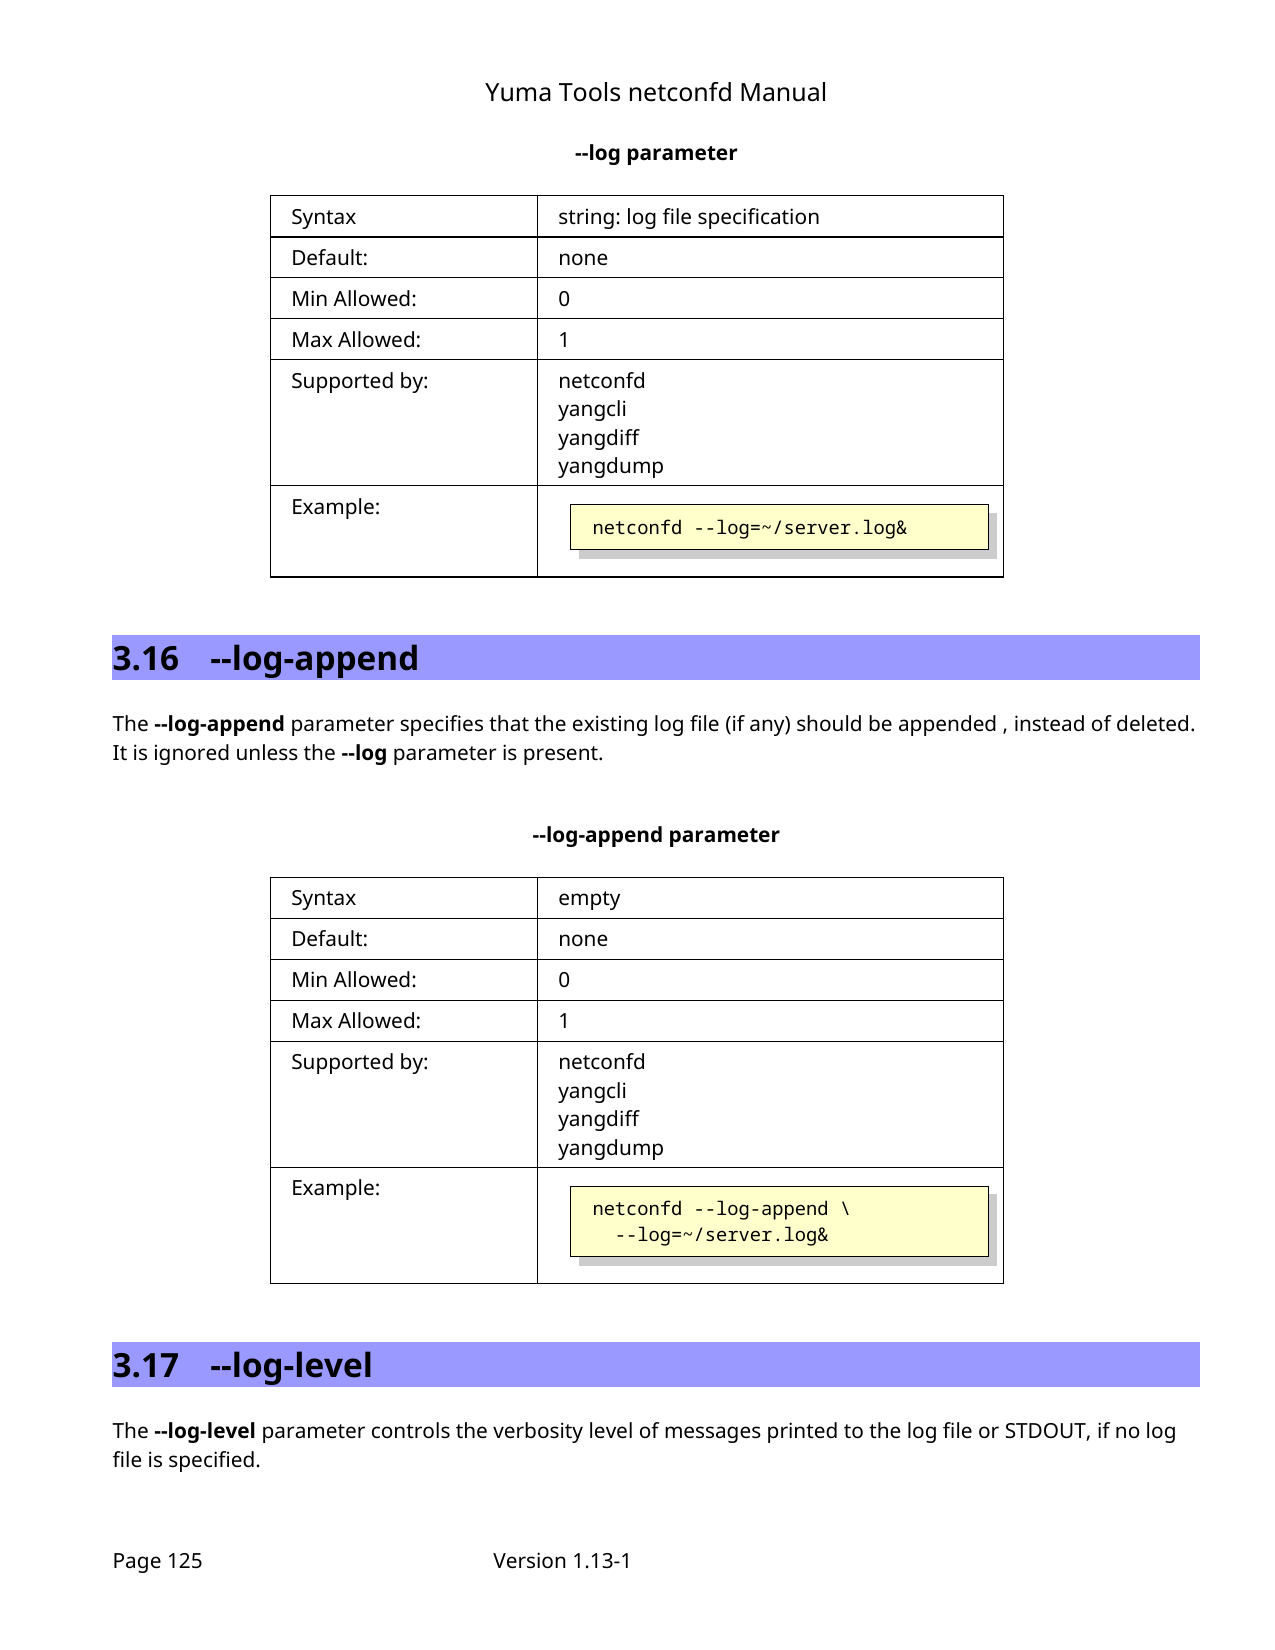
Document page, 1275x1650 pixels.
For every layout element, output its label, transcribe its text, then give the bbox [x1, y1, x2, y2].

table_cell 1 [538, 1001, 1003, 1041]
table_cell Default: [271, 238, 537, 277]
table_cell none [538, 919, 1003, 959]
table_cell Max Allowed: [271, 319, 537, 359]
table_cell none [538, 238, 1003, 277]
table_header empty [538, 878, 1003, 918]
table_cell Default: [271, 919, 537, 959]
table_cell Min Allowed: [271, 960, 537, 999]
subtitle --log-append parameter [127, 820, 1185, 848]
table_cell netconfd --log-append \ --log=~/server.log& [538, 1168, 1003, 1283]
table_header Syntax [271, 878, 537, 918]
subtitle --log-append [112, 635, 1200, 680]
table_cell Max Allowed: [271, 1001, 537, 1041]
table_cell 1 [538, 319, 1003, 359]
table_header string: log file specification [538, 196, 1003, 236]
text The --log-append parameter specifies that the existing log file (if any) should be appended , instead of deleted. It is ignored unless the --log parameter is present. [112, 709, 1200, 766]
subtitle --log parameter [127, 138, 1185, 167]
table_cell netconfd --log=~/server.log& [538, 486, 1003, 576]
table_cell Min Allowed: [271, 278, 537, 318]
table_cell 0 [538, 278, 1003, 318]
table_header Syntax [271, 196, 537, 236]
table_cell Supported by: [271, 360, 537, 485]
table_cell Supported by: [271, 1042, 537, 1167]
table_cell 0 [538, 960, 1003, 999]
table_cell Example: [271, 486, 537, 576]
table_cell netconfd yangcli yangdiff yangdump [538, 1042, 1003, 1167]
table_cell netconfd yangcli yangdiff yangdump [538, 360, 1003, 485]
table_cell Example: [271, 1168, 537, 1283]
subtitle --log-level [112, 1342, 1200, 1387]
text The --log-level parameter controls the verbosity level of messages printed to the log file or STDOUT, if no log file is specified. [112, 1416, 1200, 1473]
